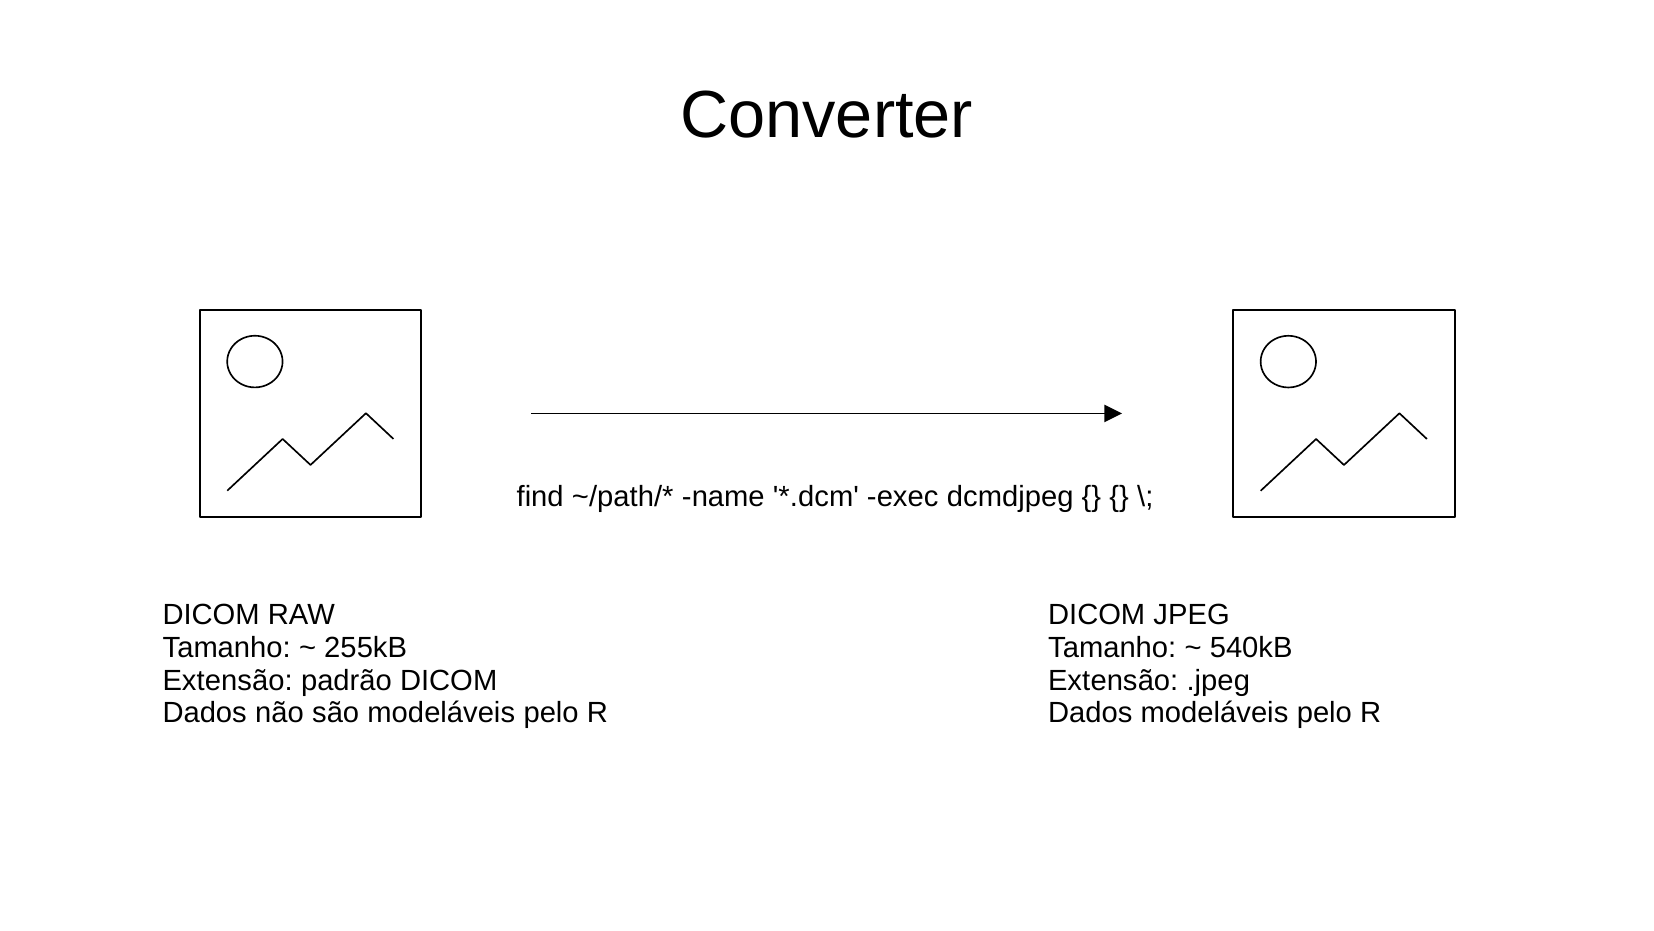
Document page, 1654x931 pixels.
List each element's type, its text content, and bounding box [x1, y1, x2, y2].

text_box [88, 206, 532, 621]
text_box DICOM JPEG Tamanho: ~ 540kB Extensão: .jpeg Dados modeláveis pelo R [1033, 590, 1595, 817]
text_box DICOM RAW Tamanho: ~ 255kB Extensão: padrão DICOM Dados não são modeláveis pelo R [147, 590, 709, 816]
title Converter [82, 37, 1571, 193]
text_box find ~/path/* -name '*.dcm' -exec dcmdjpeg {} {} \; [532, 472, 1122, 553]
text_box [1122, 206, 1566, 590]
